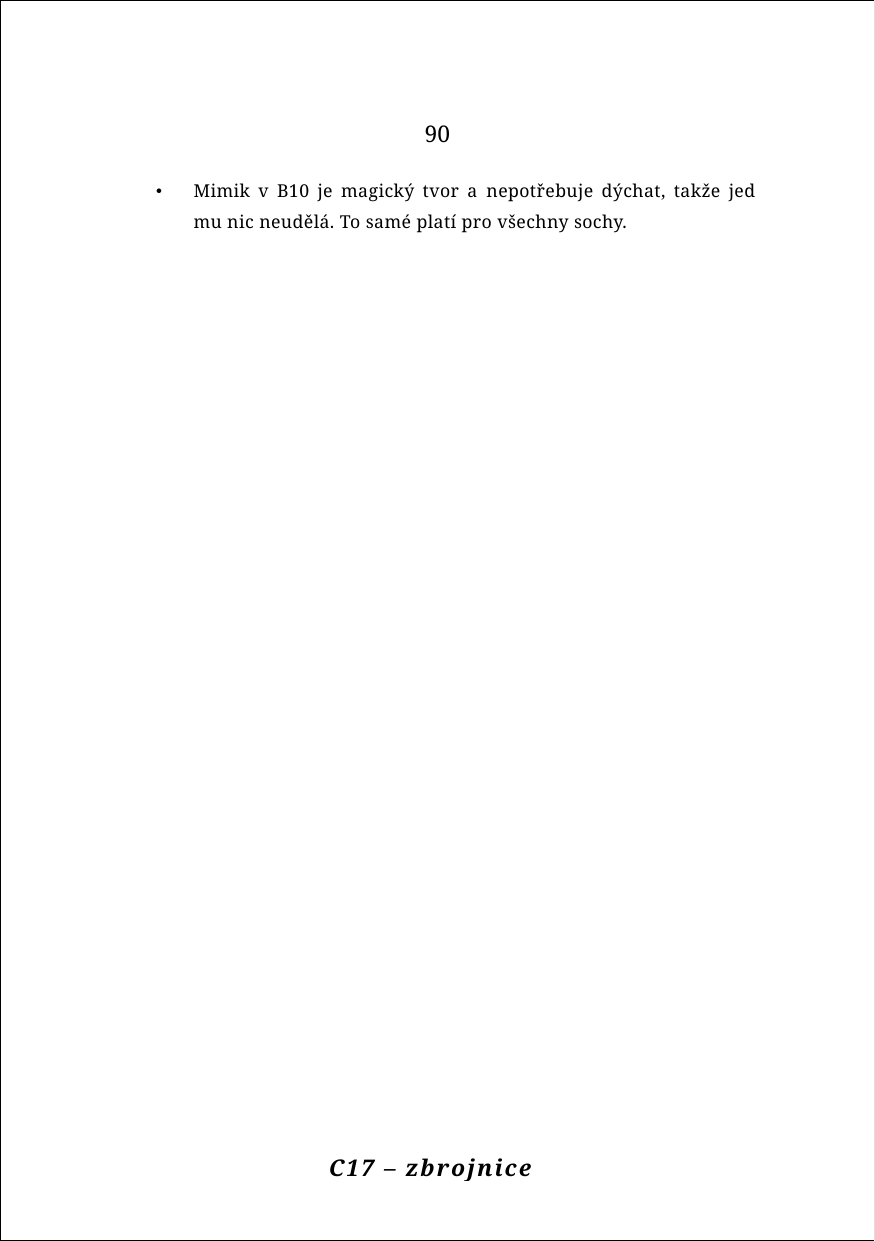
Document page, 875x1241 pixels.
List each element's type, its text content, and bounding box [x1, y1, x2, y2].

list Mimik v⁠ B10 je magický tvor a⁠ nepotřebuje dýchat, takže jed mu nic neudělá. To samé platí pro všechny sochy. [156, 179, 756, 233]
